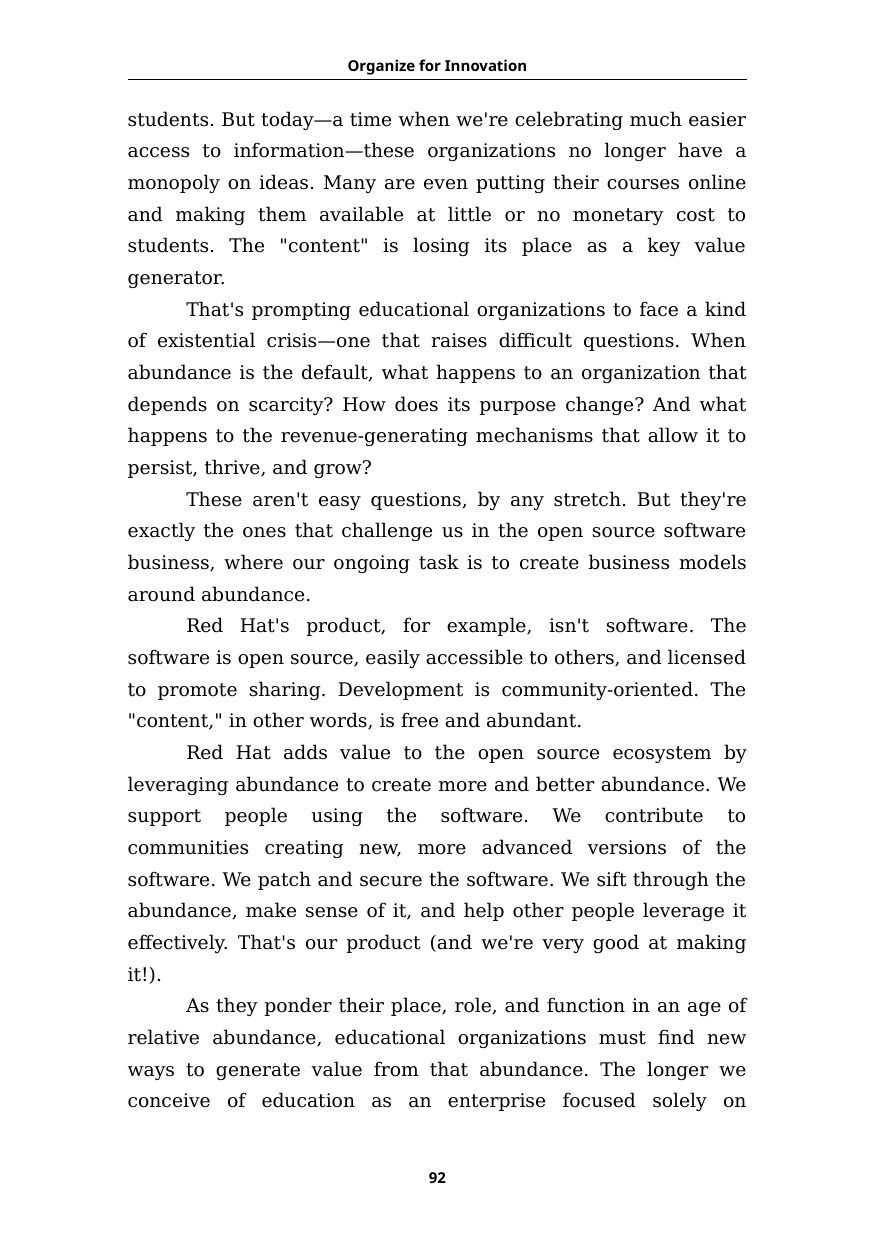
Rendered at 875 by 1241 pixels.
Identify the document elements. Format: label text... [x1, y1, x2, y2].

text As they ponder their place, role, and function in an age of relative abundance, educational organizations must find new ways to generate value from that abundance. The longer we conceive of education as an enterprise focused solely on [127, 995, 747, 1112]
text students. But today—a time when we're celebrating much easier access to information—these organizations no longer have a monopoly on ideas. Many are even putting their courses online and making them available at little or no monetary cost to students. The "content" is losing its place as a key value generator. [127, 109, 747, 289]
text That's prompting educational organizations to face a kind of existential crisis—one that raises difficult questions. When abundance is the default, what happens to an organization that depends on scarcity? How does its purpose change? And what happens to the revenue-generating mechanisms that allow it to persist, thrive, and grow? [127, 299, 747, 479]
text Red Hat adds value to the open source ecosystem by leveraging abundance to create more and better abundance. We support people using the software. We contribute to communities creating new, more advanced versions of the software. We patch and secure the software. We sift through the abundance, make sense of it, and help other people leverage it effectively. That's our product (and we're very good at making it!). [127, 742, 747, 986]
text These aren't easy questions, by any stretch. But they're exactly the ones that challenge us in the open source software business, where our ongoing task is to create business models around abundance. [127, 489, 747, 606]
text Red Hat's product, for example, isn't software. The software is open source, easily accessible to others, and licensed to promote sharing. Development is community-oriented. The "content," in other words, is free and abundant. [127, 615, 747, 732]
